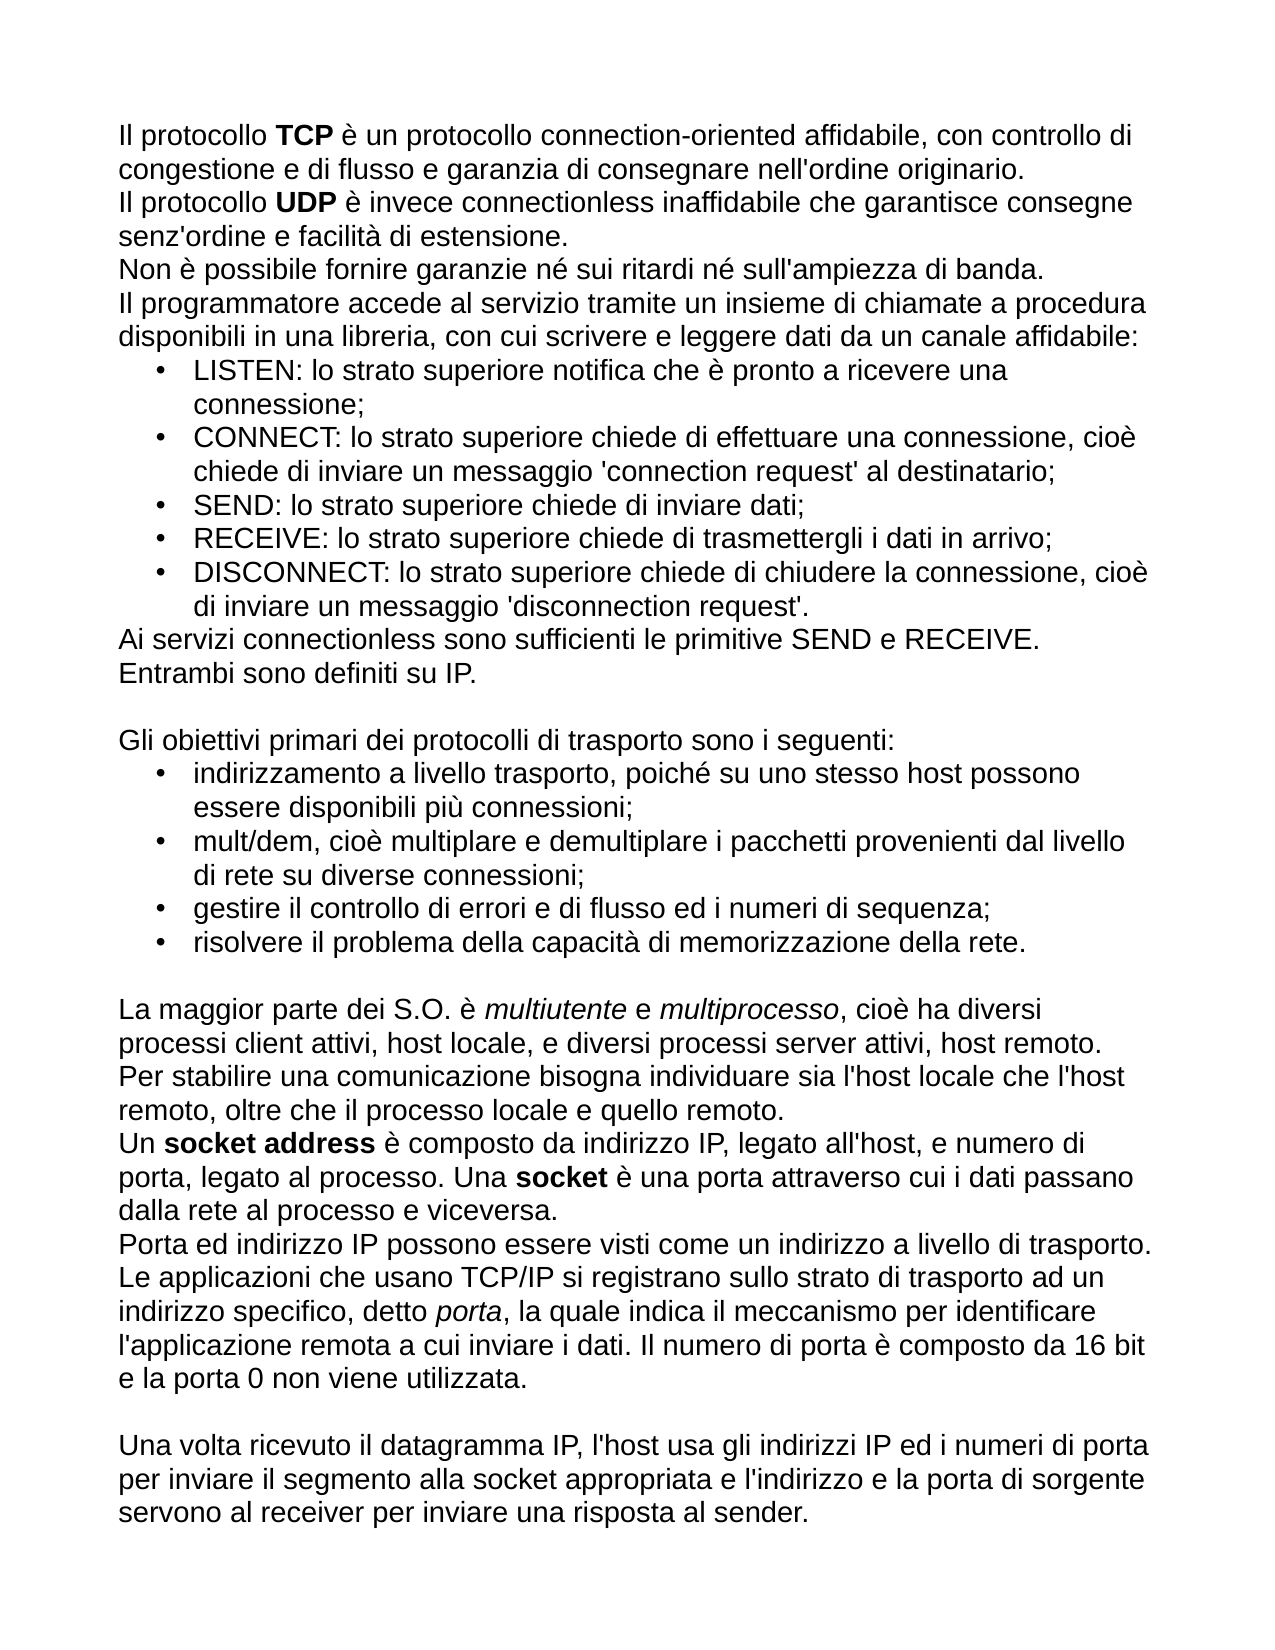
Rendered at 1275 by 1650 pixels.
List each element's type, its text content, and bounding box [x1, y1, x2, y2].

list indirizzamento a livello trasporto, poiché su uno stesso host possono essere disponibili più connessioni; [156, 756, 1157, 824]
list mult/dem, cioè multiplare e demultiplare i pacchetti provenienti dal livello di rete su diverse connessioni; [156, 824, 1157, 891]
text Un socket address è composto da indirizzo IP, legato all'host, e numero di porta, legato al processo. Una socket è una porta attraverso cui i dati passano dalla rete al processo e viceversa. [118, 1126, 1157, 1227]
list DISCONNECT: lo strato superiore chiede di chiudere la connessione, cioè di inviare un messaggio 'disconnection request'. [156, 555, 1157, 622]
list LISTEN: lo strato superiore notifica che è pronto a ricevere una connessione; [156, 353, 1157, 420]
text Ai servizi connectionless sono sufficienti le primitive SEND e RECEIVE. [118, 622, 1157, 656]
text Il protocollo TCP è un protocollo connection-oriented affidabile, con controllo di congestione e di flusso e garanzia di consegnare nell'ordine originario. [118, 118, 1157, 185]
text Entrambi sono definiti su IP. [118, 656, 1157, 689]
list CONNECT: lo strato superiore chiede di effettuare una connessione, cioè chiede di inviare un messaggio 'connection request' al destinatario; [156, 420, 1157, 487]
list SEND: lo strato superiore chiede di inviare dati; [156, 487, 1157, 521]
text Il protocollo UDP è invece connectionless inaffidabile che garantisce consegne senz'ordine e facilità di estensione. [118, 185, 1157, 252]
text Una volta ricevuto il datagramma IP, l'host usa gli indirizzi IP ed i numeri di porta per inviare il segmento alla socket appropriata e l'indirizzo e la porta di sorgente servono al receiver per inviare una risposta al sender. [118, 1428, 1157, 1529]
list RECEIVE: lo strato superiore chiede di trasmettergli i dati in arrivo; [156, 521, 1157, 555]
text Non è possibile fornire garanzie né sui ritardi né sull'ampiezza di banda. [118, 252, 1157, 286]
text Le applicazioni che usano TCP/IP si registrano sullo strato di trasporto ad un indirizzo specifico, detto porta, la quale indica il meccanismo per identificare l'applicazione remota a cui inviare i dati. Il numero di porta è composto da 16 bit e la porta 0 non viene utilizzata. [118, 1260, 1157, 1394]
text Porta ed indirizzo IP possono essere visti come un indirizzo a livello di trasporto. [118, 1227, 1157, 1260]
text Il programmatore accede al servizio tramite un insieme di chiamate a procedura disponibili in una libreria, con cui scrivere e leggere dati da un canale affidabile: [118, 286, 1157, 353]
list gestire il controllo di errori e di flusso ed i numeri di sequenza; [156, 891, 1157, 925]
list risolvere il problema della capacità di memorizzazione della rete. [156, 925, 1157, 958]
text Gli obiettivi primari dei protocolli di trasporto sono i seguenti: [118, 723, 1157, 756]
text La maggior parte dei S.O. è multiutente e multiprocesso, cioè ha diversi processi client attivi, host locale, e diversi processi server attivi, host remoto. Per stabilire una comunicazione bisogna individuare sia l'host locale che l'host remoto, oltre che il processo locale e quello remoto. [118, 992, 1157, 1126]
